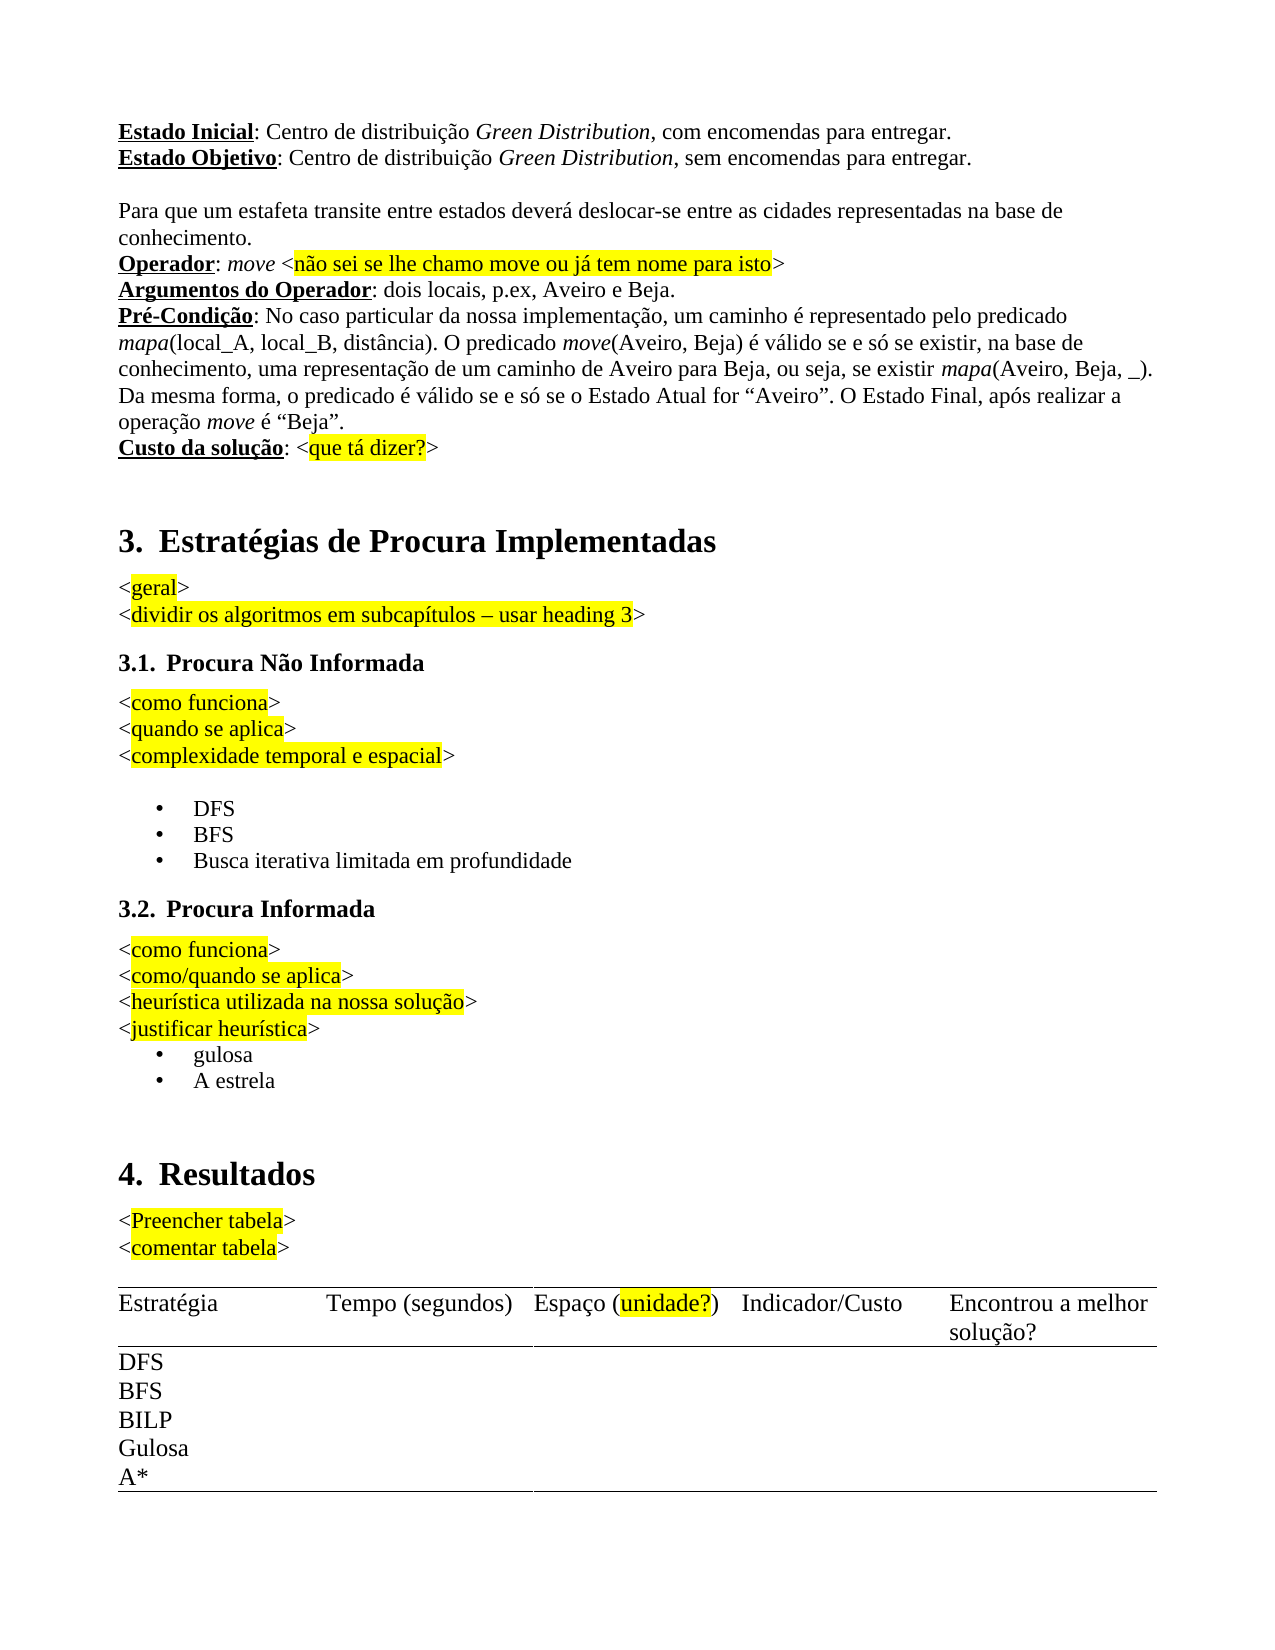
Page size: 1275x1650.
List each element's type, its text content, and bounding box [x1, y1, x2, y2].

subtitle Estratégias de Procura Implementadas [118, 521, 1157, 559]
subtitle Resultados [118, 1154, 1157, 1192]
table_cell [949, 1347, 1157, 1376]
text Pré-Condição: No caso particular da nossa implementação, um caminho é representado pelo predicado mapa(local_A, local_B, distância). O predicado move(Aveiro, Beja) é válido se e só se existir, na base de conhecimento, uma representação de um caminho de Aveiro para Beja, ou seja, se existir mapa(Aveiro, Beja, _). Da mesma forma, o predicado é válido se e só se o Estado Atual for “Aveiro”. O Estado Final, após realizar a operação move é “Beja”. [118, 303, 1157, 434]
table_cell [326, 1405, 533, 1433]
table_cell BILP [118, 1405, 326, 1433]
text <como/quando se aplica> [118, 962, 1157, 988]
table_cell [534, 1462, 741, 1491]
text <dividir os algoritmos em subcapítulos – usar heading 3> [118, 601, 1157, 627]
table_cell [741, 1434, 949, 1462]
text <justificar heurística> [118, 1015, 1157, 1041]
list A estrela [156, 1067, 1157, 1094]
table_cell [741, 1462, 949, 1491]
list Busca iterativa limitada em profundidade [156, 847, 1157, 874]
subtitle Procura Informada [118, 894, 1157, 923]
table_cell [326, 1434, 533, 1462]
table_cell [741, 1347, 949, 1376]
table_cell [534, 1434, 741, 1462]
table_cell A* [118, 1462, 326, 1491]
text <complexidade temporal e espacial> [118, 742, 1157, 768]
text Argumentos do Operador: dois locais, p.ex, Aveiro e Beja. [118, 276, 1157, 303]
table_cell [741, 1376, 949, 1405]
text <como funciona> [118, 689, 1157, 716]
table_cell [949, 1376, 1157, 1405]
text <Preencher tabela> [118, 1207, 1157, 1234]
text <heurística utilizada na nossa solução> [118, 988, 1157, 1015]
table_header Indicador/Custo [741, 1288, 949, 1346]
table_header Estratégia [118, 1288, 326, 1346]
table_header Tempo (segundos) [326, 1288, 533, 1346]
table_cell [326, 1376, 533, 1405]
list gulosa [156, 1041, 1157, 1067]
text Para que um estafeta transite entre estados deverá deslocar-se entre as cidades representadas na base de conhecimento. [118, 197, 1157, 250]
table_cell [949, 1462, 1157, 1491]
table_cell [534, 1347, 741, 1376]
table_header Encontrou a melhor solução? [949, 1288, 1157, 1346]
table_cell DFS [118, 1347, 326, 1376]
text <comentar tabela> [118, 1234, 1157, 1260]
text Estado Objetivo: Centro de distribuição Green Distribution, sem encomendas para entregar. [118, 144, 1157, 171]
text <quando se aplica> [118, 716, 1157, 742]
text Custo da solução: <que tá dizer?> [118, 434, 1157, 461]
table_cell [949, 1434, 1157, 1462]
table_header Espaço (unidade?) [534, 1288, 741, 1346]
table_cell [534, 1376, 741, 1405]
text Operador: move <não sei se lhe chamo move ou já tem nome para isto> [118, 250, 1157, 276]
table_cell Gulosa [118, 1434, 326, 1462]
text <geral> [118, 574, 1157, 601]
text Estado Inicial: Centro de distribuição Green Distribution, com encomendas para entregar. [118, 118, 1157, 144]
table_cell BFS [118, 1376, 326, 1405]
list DFS [156, 794, 1157, 821]
text <como funciona> [118, 936, 1157, 962]
table_cell [741, 1405, 949, 1433]
table_cell [326, 1347, 533, 1376]
subtitle Procura Não Informada [118, 648, 1157, 677]
table_cell [534, 1405, 741, 1433]
list BFS [156, 821, 1157, 847]
table_cell [326, 1462, 533, 1491]
table_cell [949, 1405, 1157, 1433]
